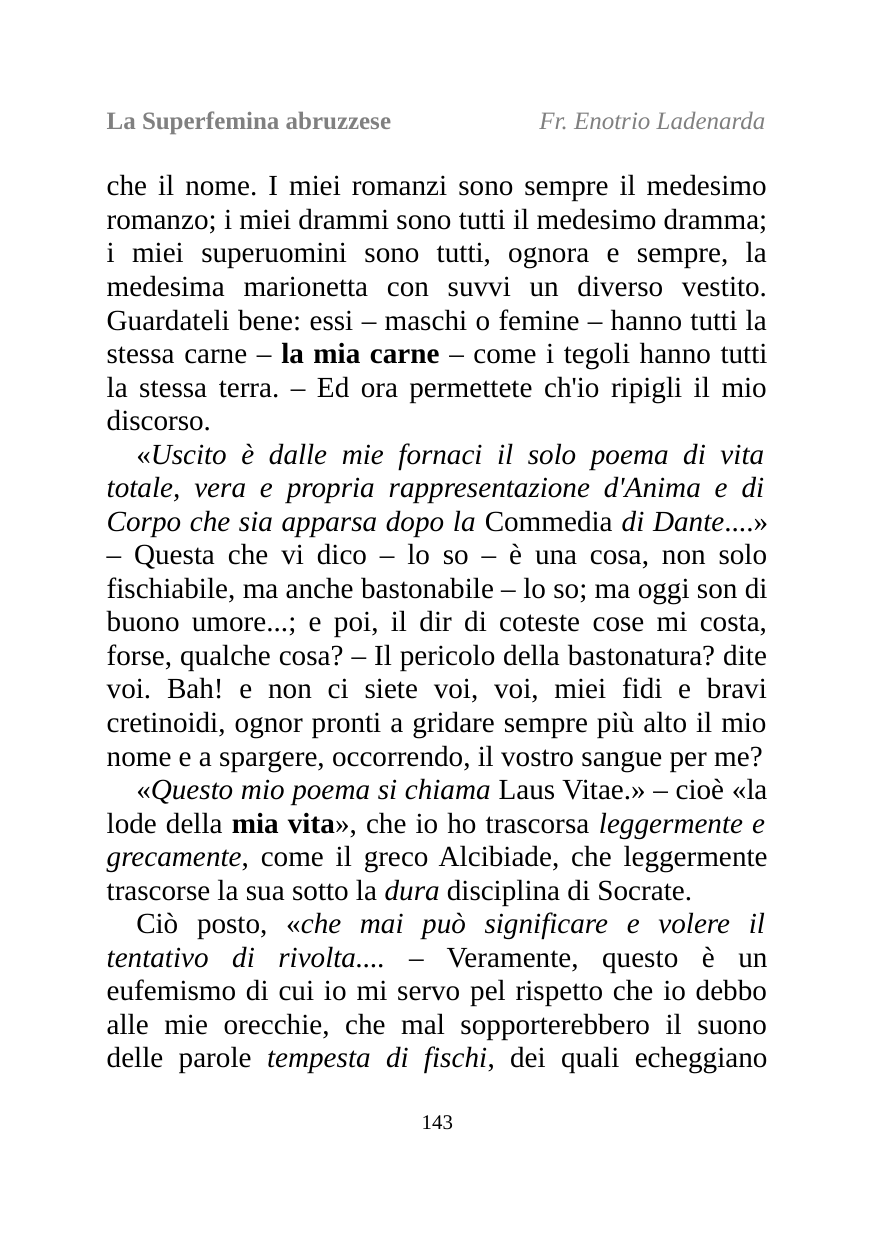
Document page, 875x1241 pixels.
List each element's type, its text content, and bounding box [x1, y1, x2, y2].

text «Uscito è dalle mie fornaci il solo poema di vita totale, vera e propria rappresentazione d'Anima e di Corpo che sia apparsa dopo la Commedia di Dante....» – Questa che vi dico – lo so – è una cosa, non solo fischiabile, ma anche bastonabile – lo so; ma oggi son di buono umore...; e poi, il dir di coteste cose mi costa, forse, qualche cosa? – Il pericolo della bastonatura? dite voi. Bah! e non ci siete voi, voi, miei fidi e bravi cretinoidi, ognor pronti a gridare sempre più alto il mio nome e a spargere, occorrendo, il vostro sangue per me? [106, 437, 768, 772]
text Ciò posto, «che mai può significare e volere il tentativo di rivolta.... – Veramente, questo è un eufemismo di cui io mi servo pel rispetto che io debbo alle mie orecchie, che mal sopporterebbero il suono delle parole tempesta di fischi, dei quali echeggiano [106, 906, 768, 1074]
text che il nome. I miei romanzi sono sempre il medesimo romanzo; i miei drammi sono tutti il medesimo dramma; i miei superuomini sono tutti, ognora e sempre, la medesima marionetta con suvvi un diverso vestito. Guardateli bene: essi – maschi o femine – hanno tutti la stessa carne – la mia carne – come i tegoli hanno tutti la stessa terra. – Ed ora permettete ch'io ripigli il mio discorso. [106, 168, 768, 437]
text «Questo mio poema si chiama Laus Vitae.» – cioè «la lode della mia vita», che io ho trascorsa leggermente e grecamente, come il greco Alcibiade, che leggermente trascorse la sua sotto la dura disciplina di Socrate. [106, 772, 768, 906]
